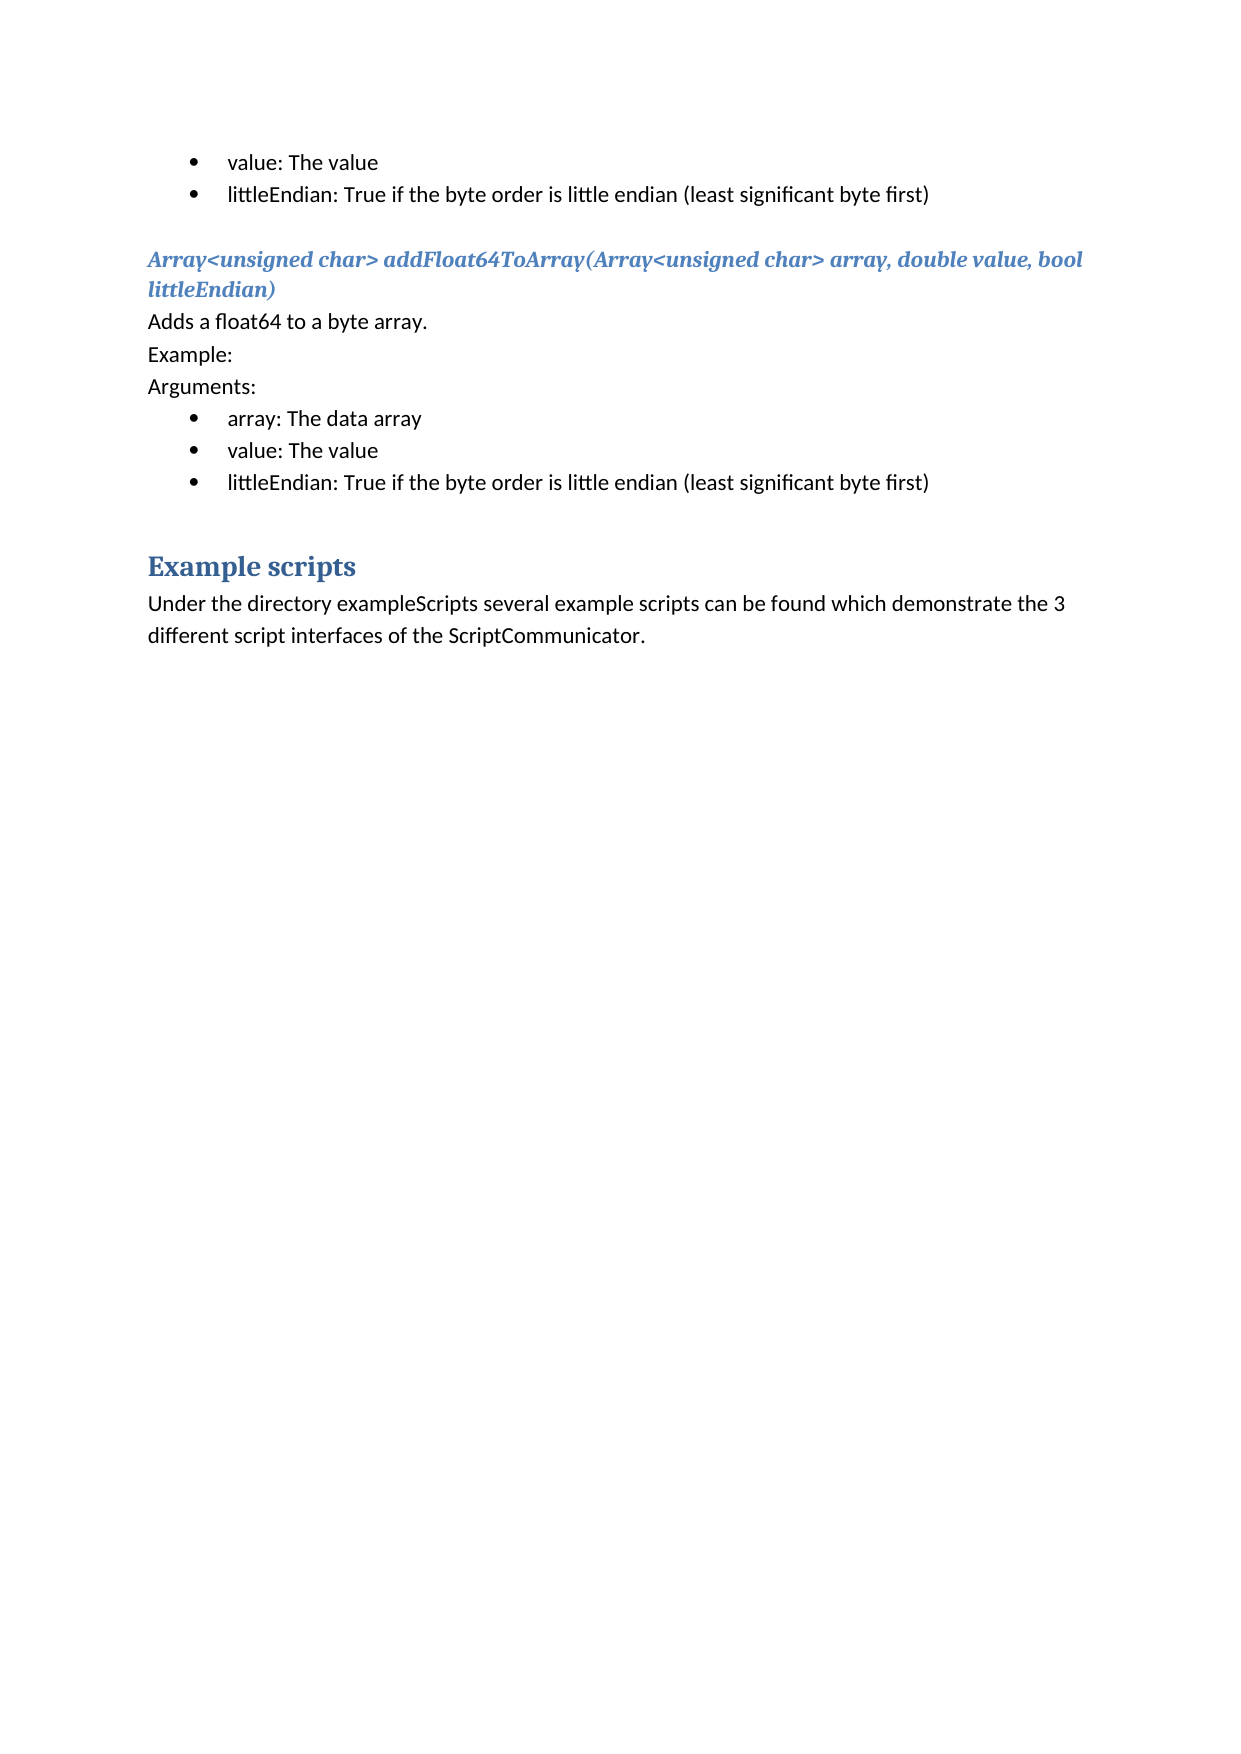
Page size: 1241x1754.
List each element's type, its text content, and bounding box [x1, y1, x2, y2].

list array: The data array [190, 404, 1093, 432]
list value: The value [190, 436, 1093, 464]
list littleEndian: True if the byte order is little endian (least significant byte first) [190, 180, 1093, 208]
text Adds a float64 to a byte array. [148, 307, 1093, 336]
subtitle Example scripts [148, 551, 1093, 584]
text Arguments: [148, 372, 1093, 400]
text Example: [148, 340, 1093, 368]
list value: The value [190, 148, 1093, 176]
text Under the directory exampleScripts several example scripts can be found which demonstrate the 3 different script interfaces of the ScriptCommunicator. [148, 589, 1093, 649]
list littleEndian: True if the byte order is little endian (least significant byte first) [190, 468, 1093, 496]
subtitle Array<unsigned char> addFloat64ToArray(Array<unsigned char> array, double value, bool littleEndian) [148, 247, 1093, 304]
